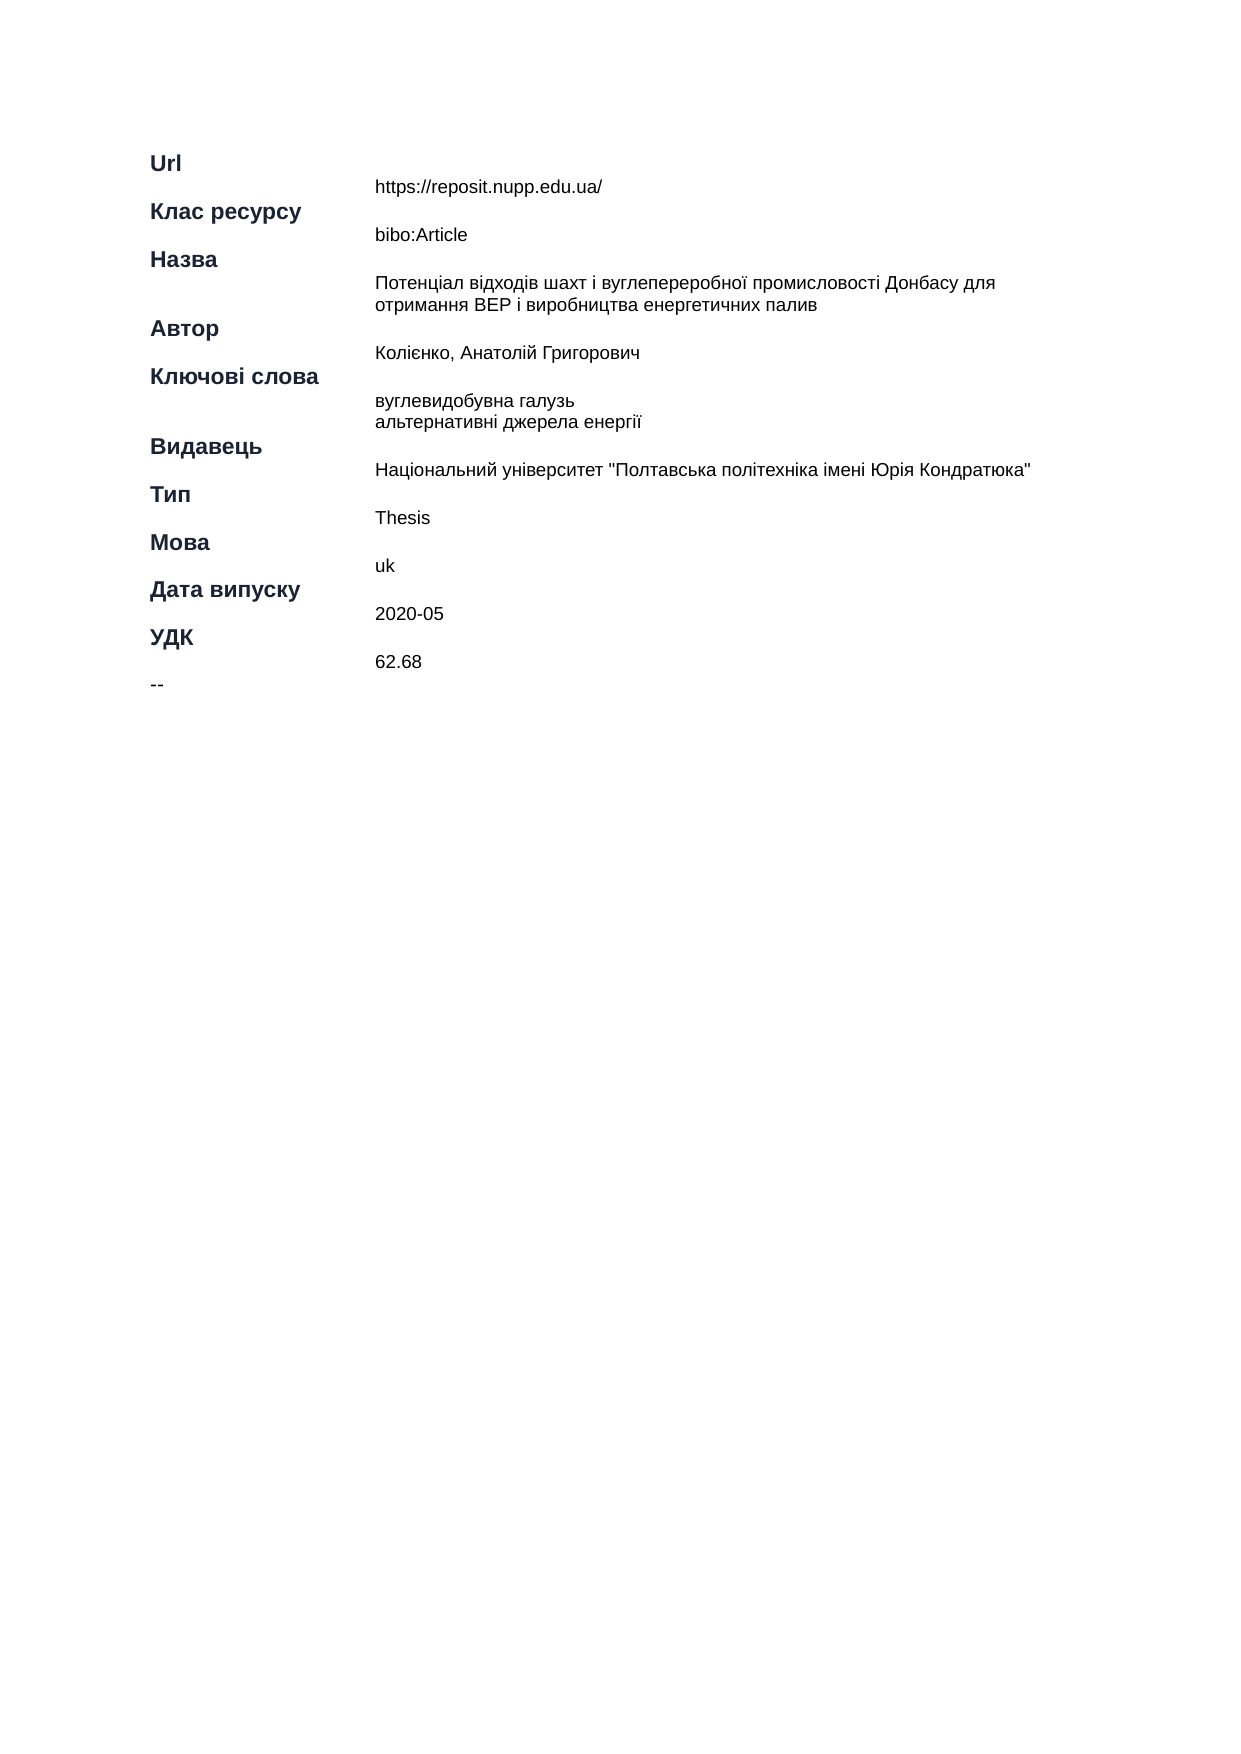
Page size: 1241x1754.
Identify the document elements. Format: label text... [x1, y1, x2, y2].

text Ключові слова [150, 363, 1090, 389]
text 2020-05 [375, 603, 1090, 624]
text Колієнко, Анатолій Григорович [375, 342, 1090, 363]
text Автор [150, 315, 1090, 342]
text Національний університет "Полтавська політехніка імені Юрія Кондратюка" [375, 459, 1090, 481]
text Назва [150, 246, 1090, 272]
text 62.68 [375, 651, 1090, 672]
text -- [150, 672, 1090, 696]
text Url [150, 150, 1090, 176]
text uk [375, 555, 1090, 576]
text Потенціал відходів шахт і вуглепереробної промисловості Донбасу для отримання ВЕР і виробництва енергетичних палив [375, 272, 1090, 315]
text альтернативні джерела енергії [375, 411, 1090, 433]
text Thesis [375, 507, 1090, 528]
text Мова [150, 528, 1090, 555]
text Клас ресурсу [150, 198, 1090, 224]
text Дата випуску [150, 576, 1090, 603]
text https://reposit.nupp.edu.ua/ [375, 176, 1090, 198]
text Видавець [150, 433, 1090, 459]
text bibo:Article [375, 224, 1090, 246]
text вуглевидобувна галузь [375, 389, 1090, 411]
text Тип [150, 481, 1090, 507]
text УДК [150, 624, 1090, 651]
